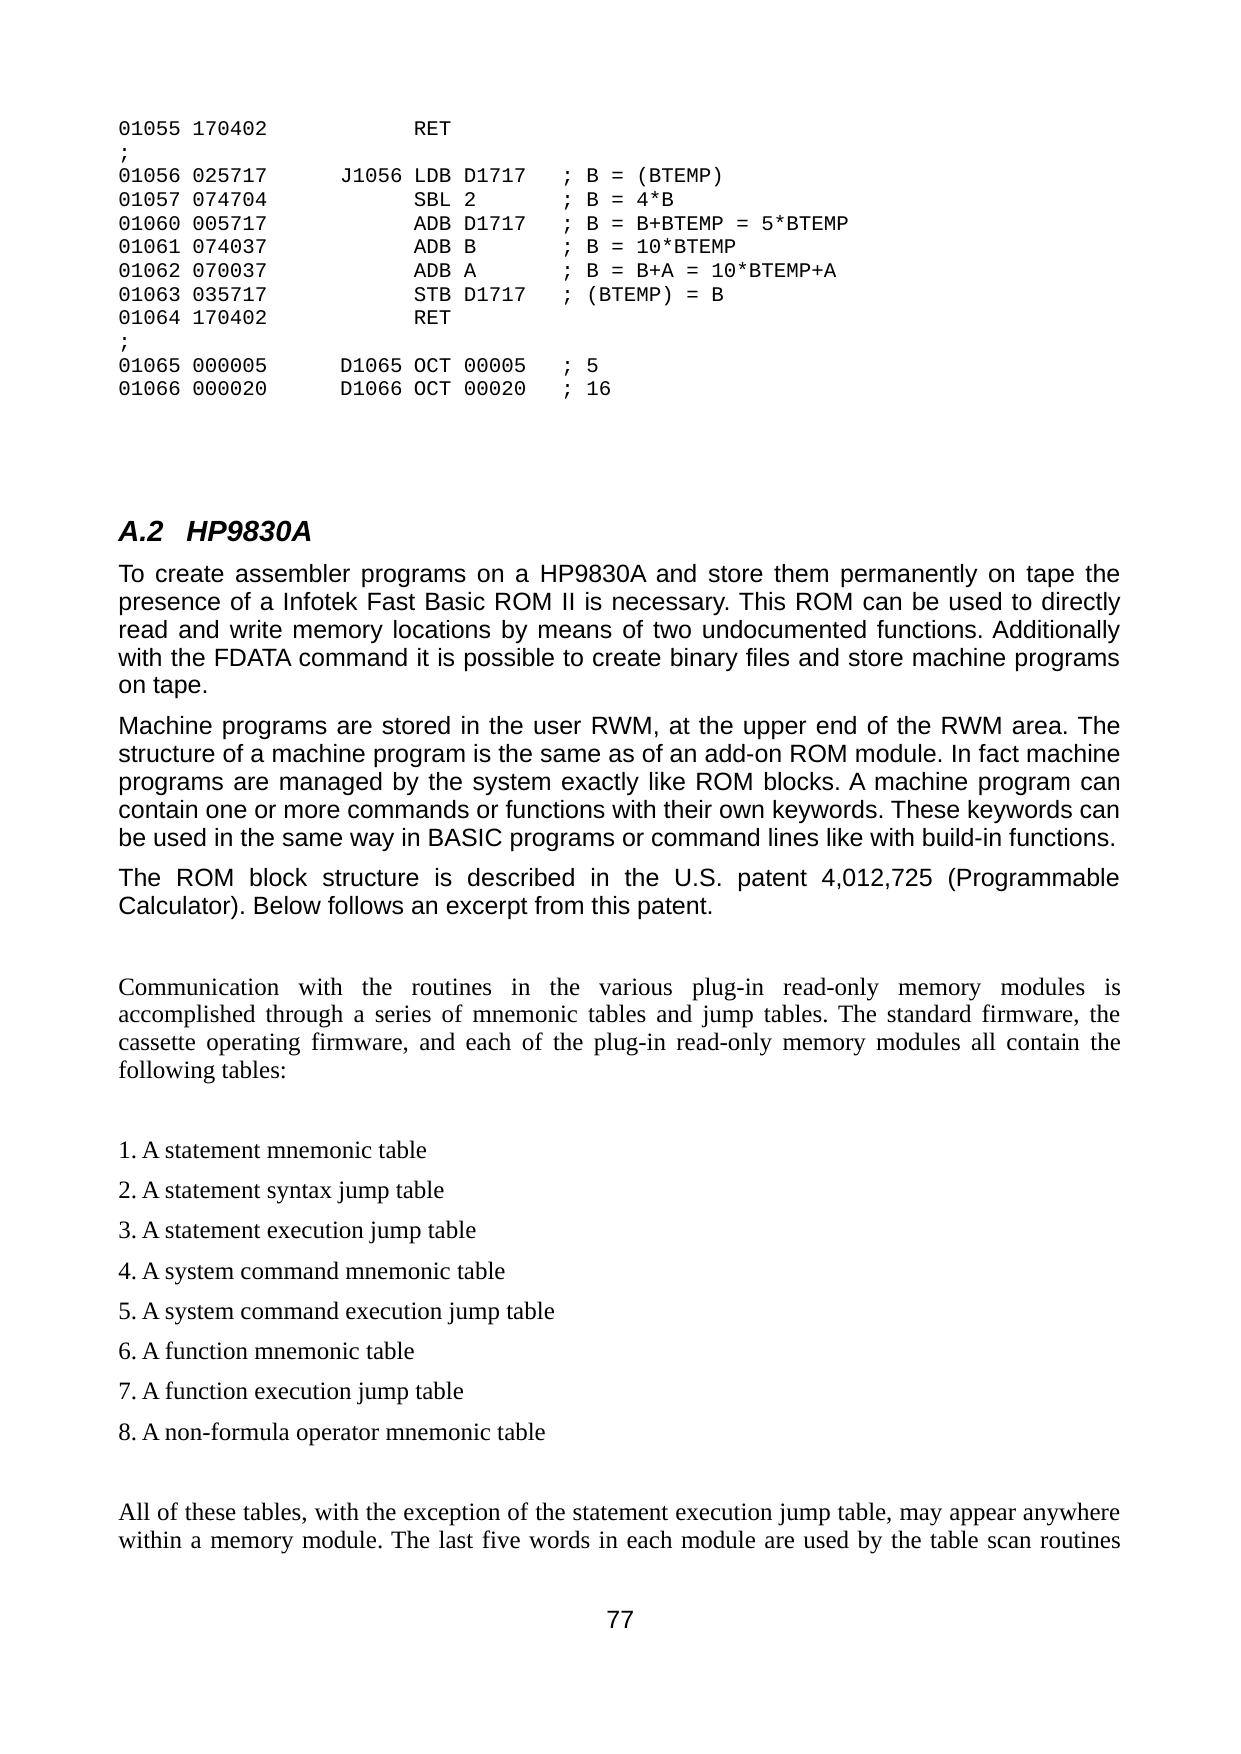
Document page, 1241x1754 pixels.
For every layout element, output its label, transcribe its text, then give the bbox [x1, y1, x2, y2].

text 1. A statement mnemonic table [118, 1136, 1122, 1164]
text The ROM block structure is described in the U.S. patent 4,012,725 (Programmable Calculator). Below follows an excerpt from this patent. [118, 864, 1122, 920]
text ; [118, 331, 1122, 354]
text 01055 170402 RET [118, 118, 1122, 142]
text Communication with the routines in the various plug-in read-only memory modules is accomplished through a series of mnemonic tables and jump tables. The standard firmware, the cassette operating firmware, and each of the plug-in read-only memory modules all contain the following tables: [118, 973, 1122, 1083]
text 01066 000020 D1066 OCT 00020 ; 16 [118, 378, 1122, 402]
text 01064 170402 RET [118, 307, 1122, 331]
text 01060 005717 ADB D1717 ; B = B+BTEMP = 5*BTEMP [118, 213, 1122, 236]
text 3. A statement execution jump table [118, 1217, 1122, 1244]
text 01057 074704 SBL 2 ; B = 4*B [118, 189, 1122, 213]
text 6. A function mnemonic table [118, 1337, 1122, 1365]
text All of these tables, with the exception of the statement execution jump table, may appear anywhere within a memory module. The last five words in each module are used by the table scan routines [118, 1498, 1122, 1553]
text ; [118, 142, 1122, 165]
text 8. A non-formula operator mnemonic table [118, 1418, 1122, 1445]
text 5. A system command execution jump table [118, 1297, 1122, 1325]
text 01061 074037 ADB B ; B = 10*BTEMP [118, 236, 1122, 260]
text Machine programs are stored in the user RWM, at the upper end of the RWM area. The structure of a machine program is the same as of an add-on ROM module. In fact machine programs are managed by the system exactly like ROM blocks. A machine program can contain one or more commands or functions with their own keywords. These keywords can be used in the same way in BASIC programs or command lines like with build-in functions. [118, 712, 1122, 851]
text To create assembler programs on a HP9830A and store them permanently on tape the presence of a Infotek Fast Basic ROM II is necessary. This ROM can be used to directly read and write memory locations by means of two undocumented functions. Additionally with the FDATA command it is possible to create binary files and store machine programs on tape. [118, 560, 1122, 699]
text 01056 025717 J1056 LDB D1717 ; B = (BTEMP) [118, 165, 1122, 189]
text 01065 000005 D1065 OCT 00005 ; 5 [118, 354, 1122, 378]
text 01063 035717 STB D1717 ; (BTEMP) = B [118, 284, 1122, 307]
text 01062 070037 ADB A ; B = B+A = 10*BTEMP+A [118, 260, 1122, 284]
text 4. A system command mnemonic table [118, 1257, 1122, 1284]
subtitle HP9830A [118, 514, 1122, 547]
text 7. A function execution jump table [118, 1377, 1122, 1405]
text 2. A statement syntax jump table [118, 1176, 1122, 1204]
